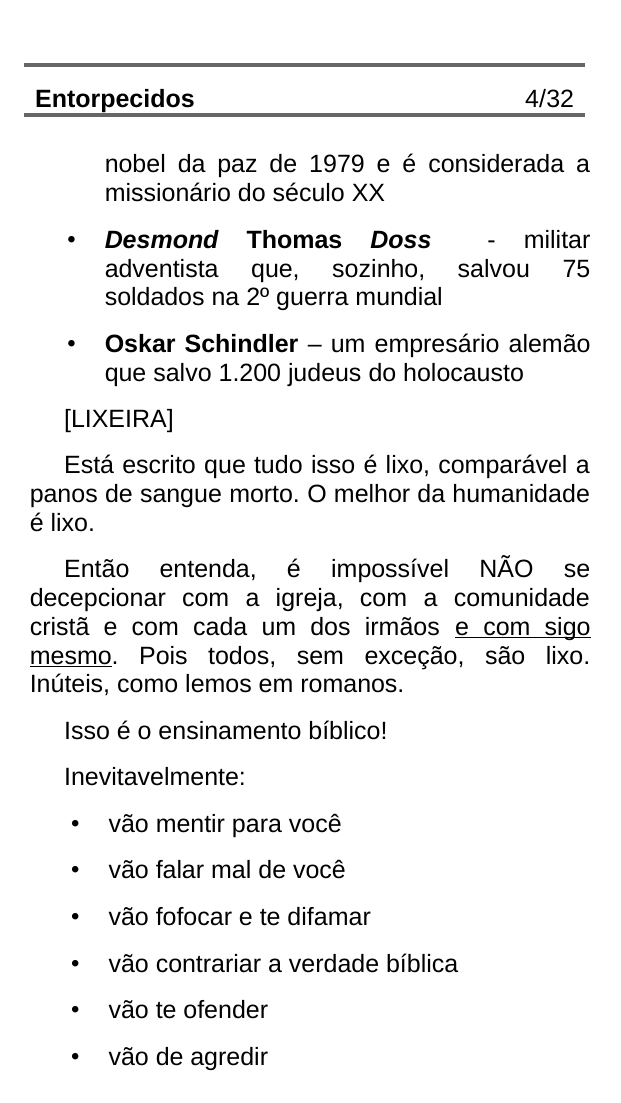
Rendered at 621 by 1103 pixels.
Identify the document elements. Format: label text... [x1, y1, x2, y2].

list nobel da paz de 1979 e é considerada a missionário do século XX [67, 149, 591, 207]
list Está escrito que tudo isso é lixo, comparável a panos de sangue morto. O melhor da humanidade é lixo. [29, 451, 591, 537]
list [LIXEIRA] [29, 404, 591, 433]
list vão falar mal de você [71, 855, 591, 884]
list vão fofocar e te difamar [71, 902, 591, 931]
list vão mentir para você [71, 809, 591, 838]
list vão de agredir [71, 1042, 591, 1071]
list Isso é o ensinamento bíblico! [29, 716, 591, 745]
list vão contrariar a verdade bíblica [71, 948, 591, 977]
list Inevitavelmente: [29, 762, 591, 791]
list Desmond Thomas Doss - militar adventista que, sozinho, salvou 75 soldados na 2º guerra mundial [67, 225, 591, 311]
list Então entenda, é impossível NÃO se decepcionar com a igreja, com a comunidade cristã e com cada um dos irmãos e com sigo mesmo. Pois todos, sem exceção, são lixo. Inúteis, como lemos em romanos. [29, 554, 591, 698]
list vão te ofender [71, 995, 591, 1024]
list Oskar Schindler – um empresário alemão que salvo 1.200 judeus do holocausto [67, 329, 591, 386]
